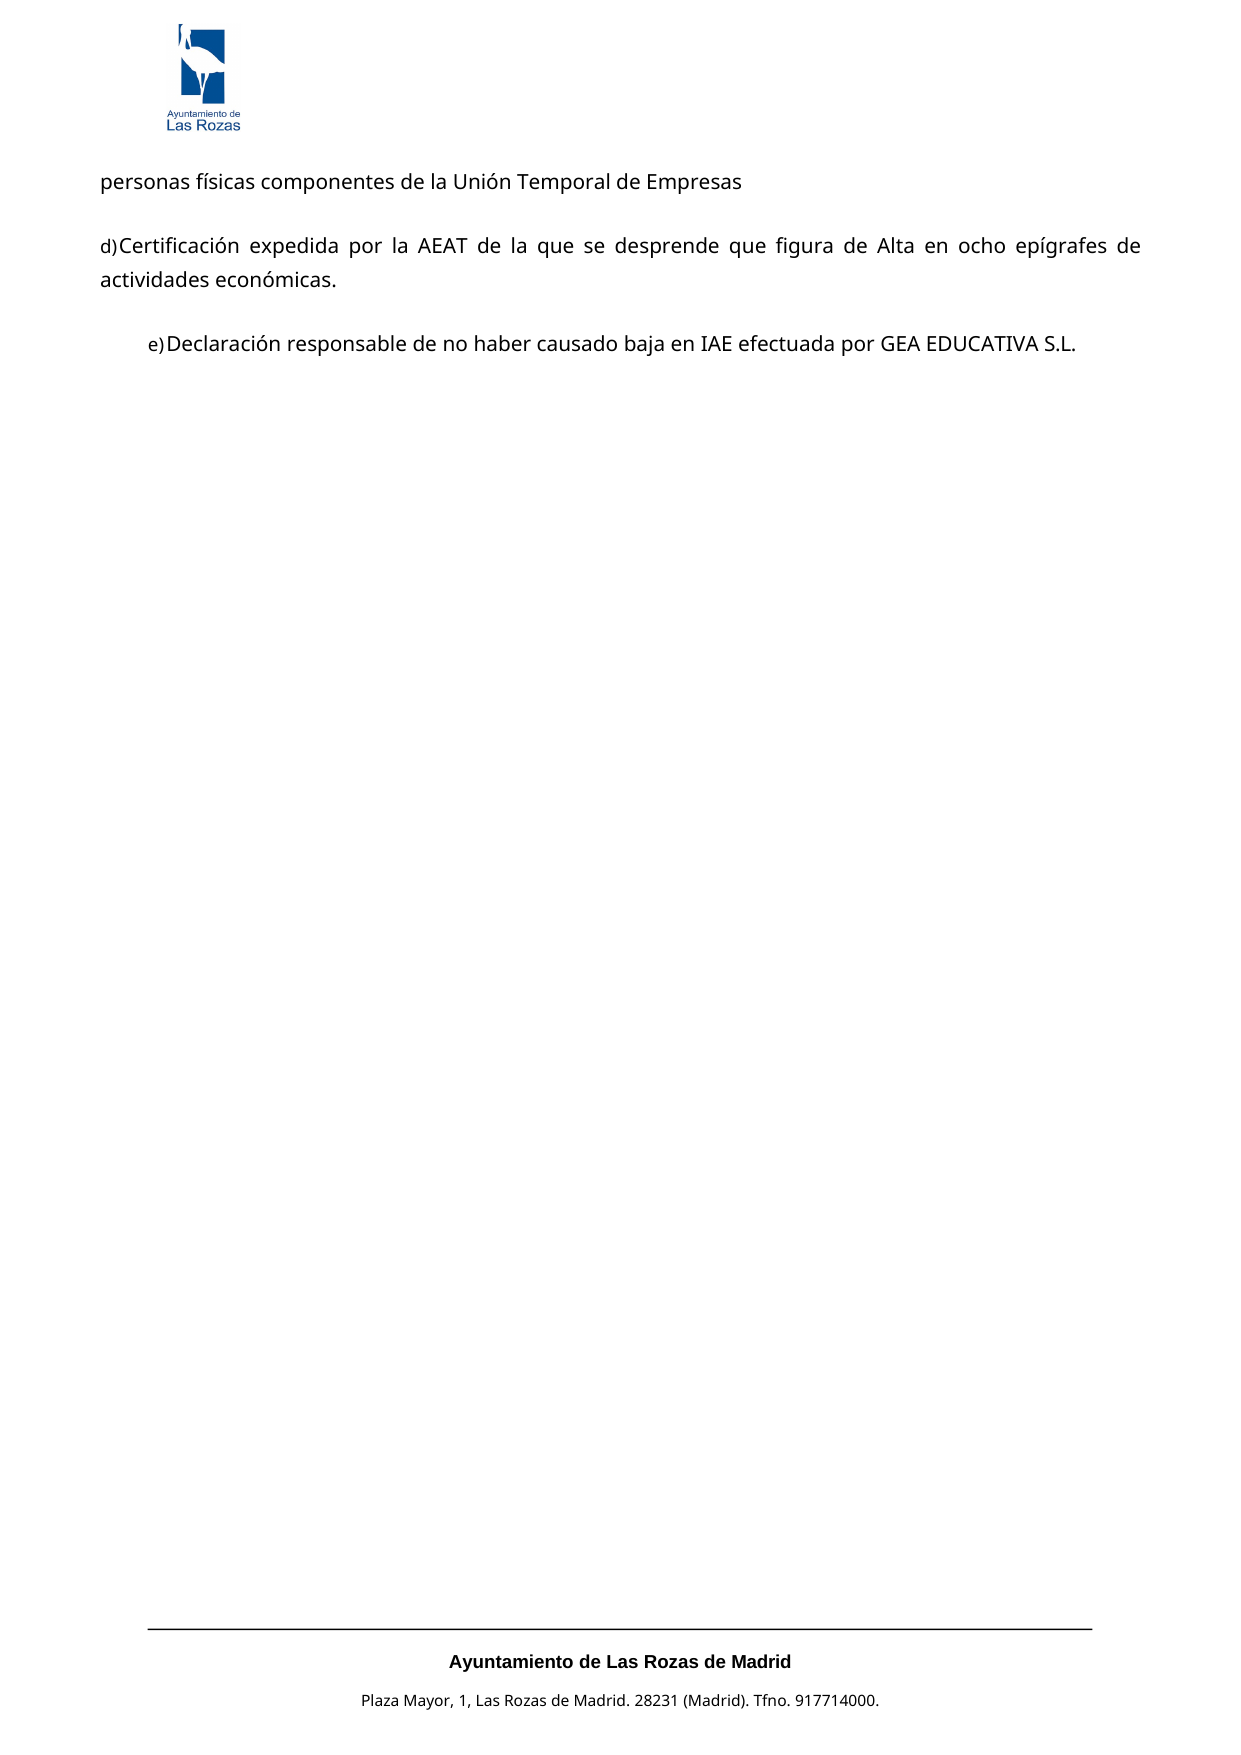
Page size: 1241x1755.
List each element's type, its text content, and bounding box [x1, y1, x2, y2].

list Certificación expedida por la AEAT de la que se desprende que figura de Alta en ocho epígrafes de actividades económicas. [100, 231, 1143, 294]
list personas físicas componentes de la Unión Temporal de Empresas [100, 167, 1143, 195]
list Declaración responsable de no haber causado baja en IAE efectuada por GEA EDUCATIVA S.L. [148, 329, 1143, 357]
